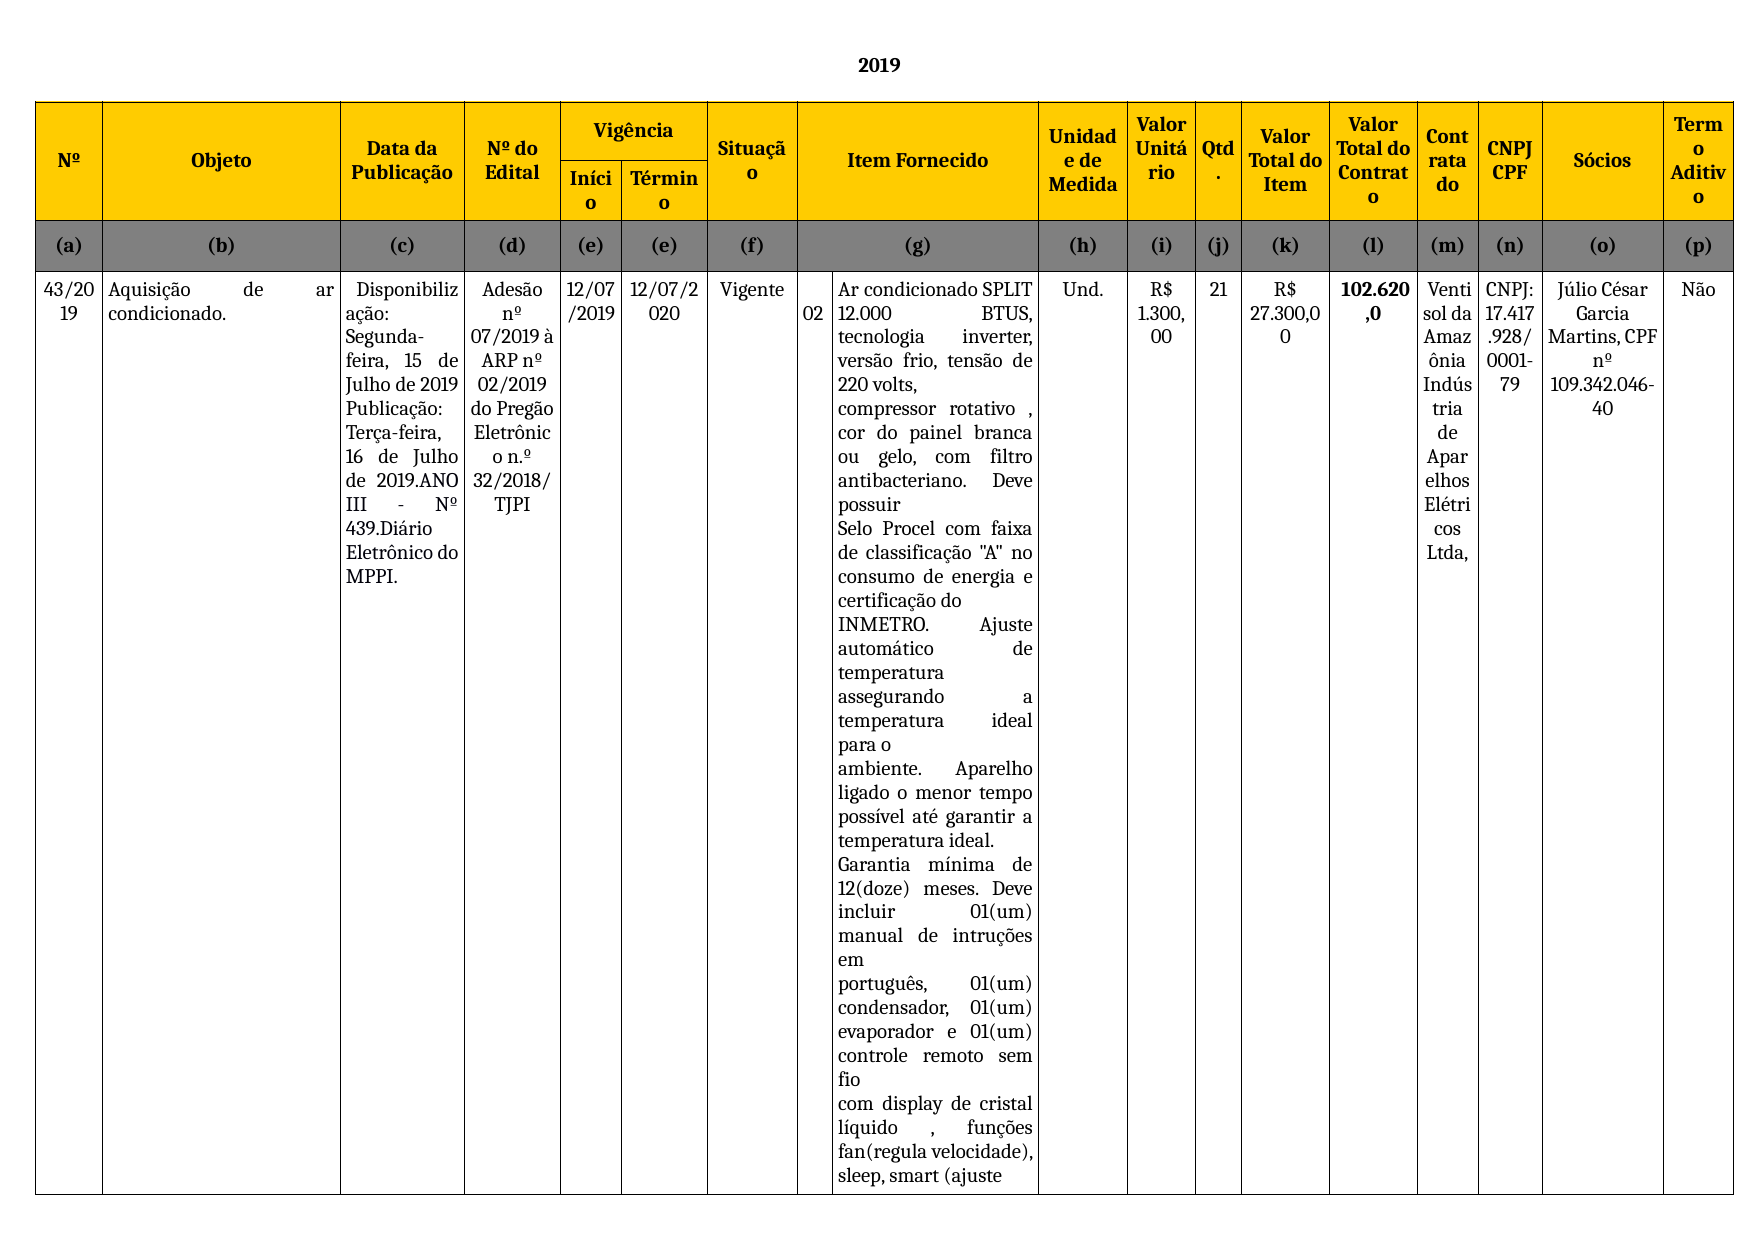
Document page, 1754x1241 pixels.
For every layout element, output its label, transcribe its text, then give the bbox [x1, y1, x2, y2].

table_header Nº [36, 103, 102, 220]
table_header Situação [708, 103, 797, 220]
table_cell Júlio César Garcia Martins, CPF nº 109.342.046-40 [1543, 272, 1663, 1193]
table_header Valor Unitário [1128, 103, 1195, 220]
table_cell 102.620,0 [1330, 272, 1417, 1193]
table_header Sócios [1543, 103, 1663, 220]
table_cell (j) [1196, 221, 1241, 271]
table_cell 12/07/2019 [561, 272, 621, 1193]
table_cell Adesão nº 07/2019 à ARP nº 02/2019 do Pregão Eletrônico n.º 32/2018/TJPI [465, 272, 560, 1193]
table_cell Vigente [708, 272, 797, 1193]
table_cell (f) [708, 221, 797, 271]
table_cell Ventisol da Amazônia Indústria de Aparelhos Elétricos Ltda, [1418, 272, 1478, 1193]
table_cell 21 [1196, 272, 1241, 1193]
table_header CNPJ CPF [1479, 103, 1542, 220]
table_header Qtd. [1196, 103, 1241, 220]
table_header Valor Total do Contrato [1330, 103, 1417, 220]
table_header Contratado [1418, 103, 1478, 220]
table_cell (g) [798, 221, 1038, 271]
table_cell Ar condicionado SPLIT 12.000 BTUS, tecnologia inverter, versão frio, tensão de 220 volts, compressor rotativo , cor do painel branca ou gelo, com filtro antibacteriano. Deve possuir Selo Procel com faixa de classificação "A" no consumo de energia e certificação do INMETRO. Ajuste automático de temperatura assegurando a temperatura ideal para o ambiente. Aparelho ligado o menor tempo possível até garantir a temperatura ideal. Garantia mínima de 12(doze) meses. Deve incluir 01(um) manual de intruções em português, 01(um) condensador, 01(um) evaporador e 01(um) controle remoto sem fio com display de cristal líquido , funções fan(regula velocidade), sleep, smart (ajuste [833, 272, 1038, 1193]
table_cell (b) [103, 221, 340, 271]
table_cell (h) [1039, 221, 1127, 271]
table_cell (m) [1418, 221, 1478, 271]
table_cell R$ 27.300,00 [1242, 272, 1329, 1193]
table_cell 12/07/2020 [622, 272, 707, 1193]
table_cell (e) [561, 221, 621, 271]
table_header Vigência [561, 103, 707, 160]
table_cell (o) [1543, 221, 1663, 271]
table_cell (n) [1479, 221, 1542, 271]
table_cell (k) [1242, 221, 1329, 271]
table_cell (l) [1330, 221, 1417, 271]
table_header Nº do Edital [465, 103, 560, 220]
table_cell R$ 1.300,00 [1128, 272, 1195, 1193]
table_cell CNPJ: 17.417.928/0001-79 [1479, 272, 1542, 1193]
table_cell Término [622, 161, 707, 220]
text 2019 [29, 53, 1729, 77]
table_header Unidade de Medida [1039, 103, 1127, 220]
table_cell (d) [465, 221, 560, 271]
table_cell Aquisição de ar condicionado. [103, 272, 340, 1193]
table_cell (p) [1664, 221, 1733, 271]
table_cell 02 [798, 272, 832, 1193]
table_header Item Fornecido [798, 103, 1038, 220]
table_cell 43/2019 [36, 272, 102, 1193]
table_cell Und. [1039, 272, 1127, 1193]
table_header Valor Total do Item [1242, 103, 1329, 220]
table_cell Disponibilização: Segunda-feira, 15 de Julho de 2019 Publicação: Terça-feira, 16 de Julho de 2019.ANO III - Nº 439.Diário Eletrônico do MPPI. [341, 272, 464, 1193]
table_cell (c) [341, 221, 464, 271]
table_cell (i) [1128, 221, 1195, 271]
table_header Data da Publicação [341, 103, 464, 220]
table_header Termo Aditivo [1664, 103, 1733, 220]
table_cell (a) [36, 221, 102, 271]
table_cell Início [561, 161, 621, 220]
table_cell (e) [622, 221, 707, 271]
table_cell Não [1664, 272, 1733, 1193]
table_header Objeto [103, 103, 340, 220]
